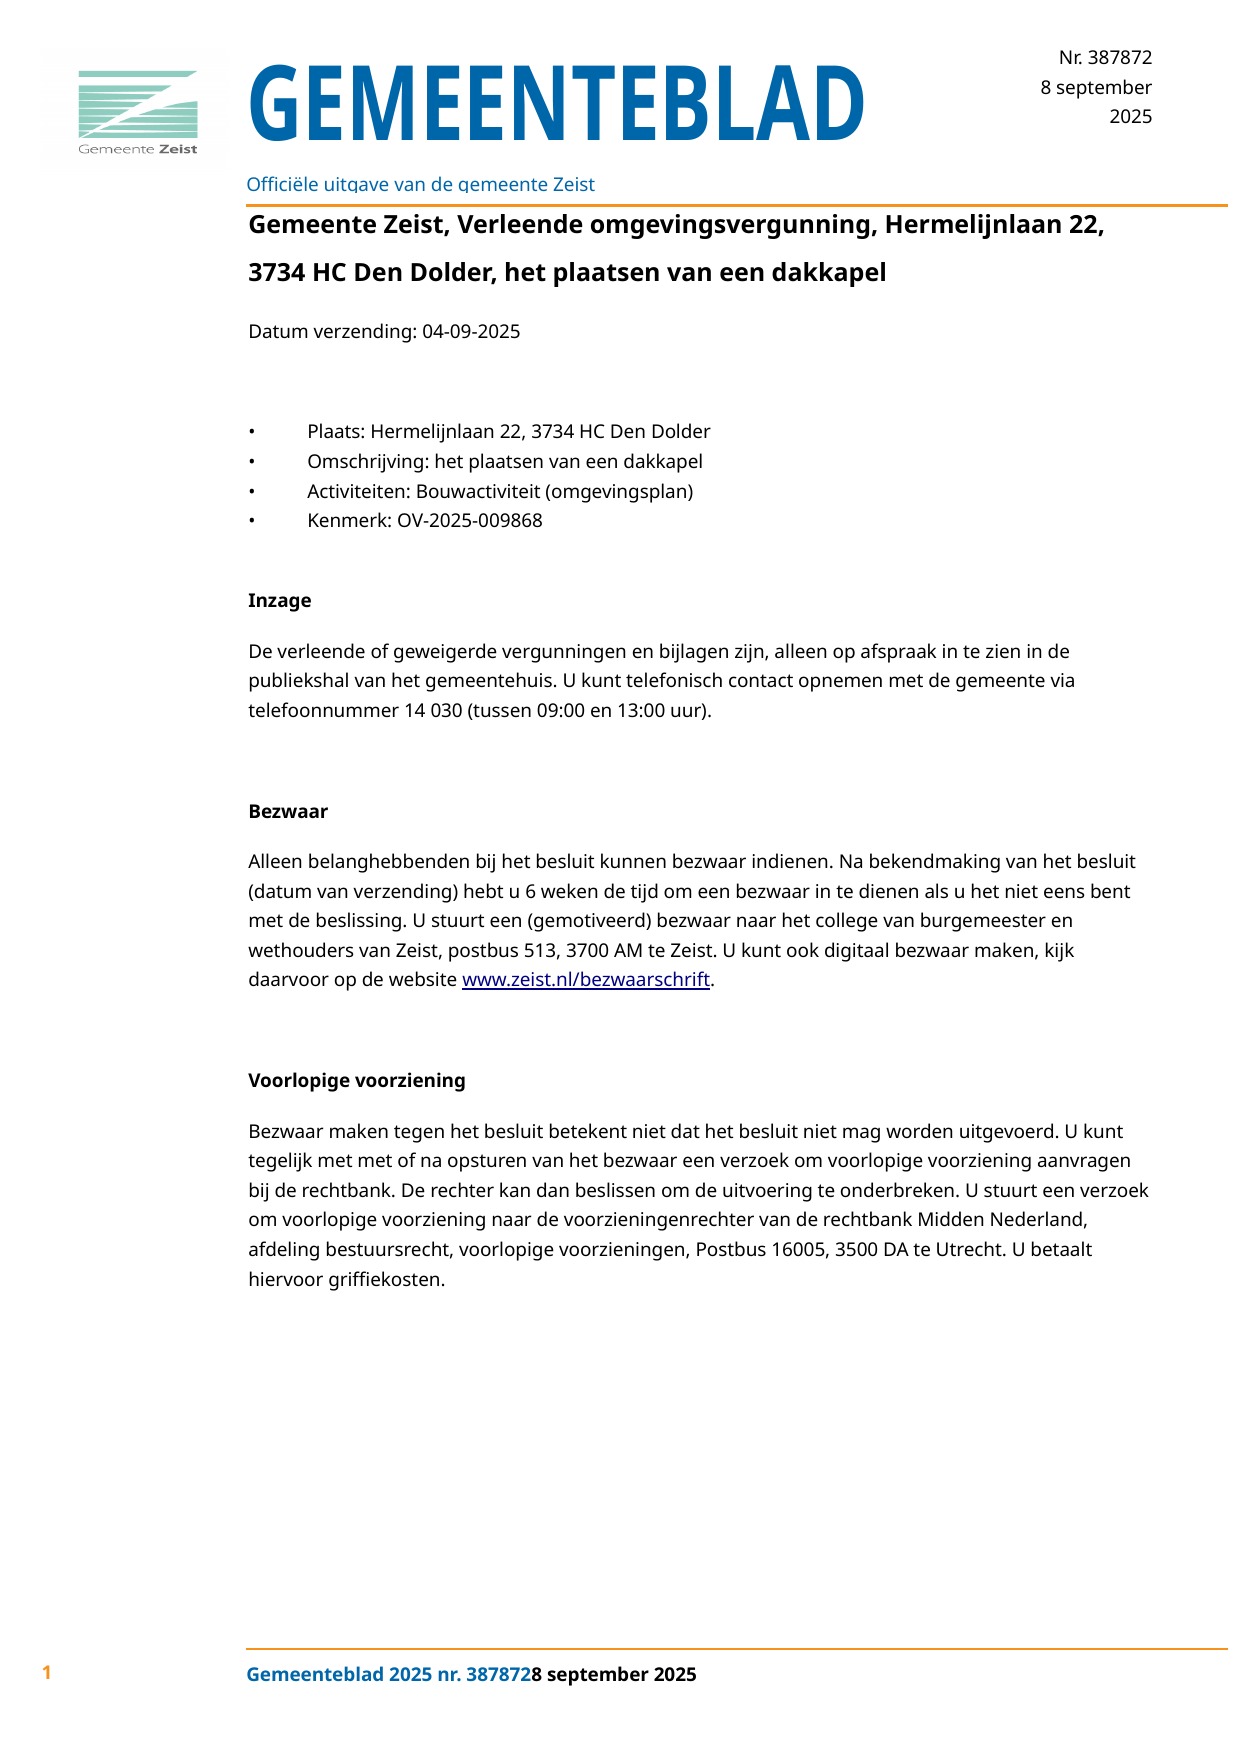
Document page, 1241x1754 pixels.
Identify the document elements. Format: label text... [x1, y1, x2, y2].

text Inzage [248, 587, 1152, 613]
list Kenmerk: OV-2025-009868 [248, 507, 1152, 533]
list Activiteiten: Bouwactiviteit (omgevingsplan) [248, 478, 1152, 504]
picture [41, 47, 231, 172]
text Voorlopige voorziening [248, 1067, 1152, 1093]
list Plaats: Hermelijnlaan 22, 3734 HC Den Dolder [248, 419, 1152, 444]
text De verleende of geweigerde vergunningen en bijlagen zijn, alleen op afspraak in te zien in de publiekshal van het gemeentehuis. U kunt telefonisch contact opnemen met de gemeente via telefoonnummer 14 030 (tussen 09:00 en 13:00 uur). [248, 638, 1152, 723]
text Bezwaar maken tegen het besluit betekent niet dat het besluit niet mag worden uitgevoerd. U kunt tegelijk met met of na opsturen van het bezwaar een verzoek om voorlopige voorziening aanvragen bij de rechtbank. De rechter kan dan beslissen om de uitvoering te onderbreken. U stuurt een verzoek om voorlopige voorziening naar de voorzieningenrechter van de rechtbank Midden Nederland, afdeling bestuursrecht, voorlopige voorzieningen, Postbus 16005, 3500 DA te Utrecht. U betaalt hiervoor griffiekosten. [248, 1118, 1152, 1292]
text Gemeente Zeist, Verleende omgevingsvergunning, Hermelijnlaan 22, 3734 HC Den Dolder, het plaatsen van een dakkapel [248, 207, 1152, 288]
text Alleen belanghebbenden bij het besluit kunnen bezwaar indienen. Na bekendmaking van het besluit (datum van verzending) hebt u 6 weken de tijd om een bezwaar in te dienen als u het niet eens bent met de beslissing. U stuurt een (gemotiveerd) bezwaar naar het college van burgemeester en wethouders van Zeist, postbus 513, 3700 AM te Zeist. U kunt ook digitaal bezwaar maken, kijk daarvoor op de website www.zeist.nl/bezwaarschrift. [248, 848, 1152, 992]
text Datum verzending: 04-09-2025 [248, 318, 1152, 344]
text Bezwaar [248, 798, 1152, 824]
list Omschrijving: het plaatsen van een dakkapel [248, 448, 1152, 474]
